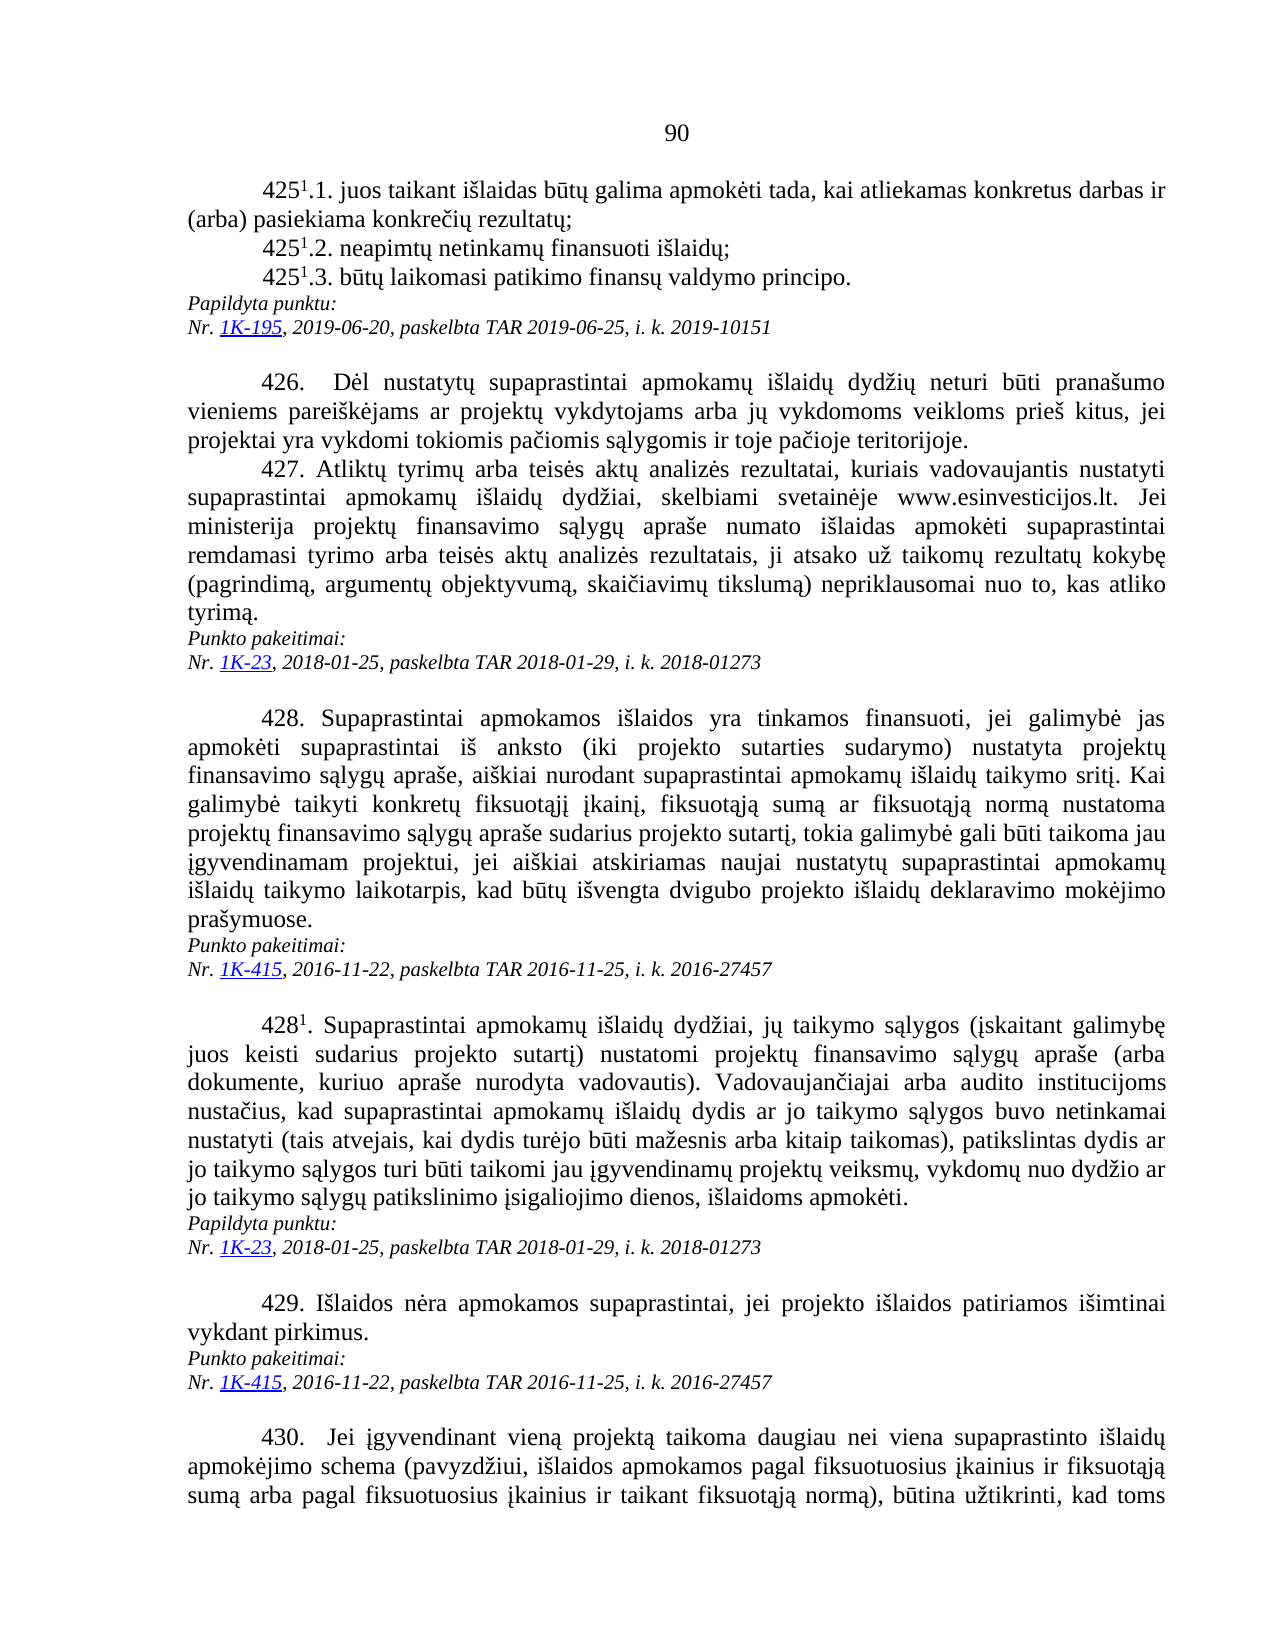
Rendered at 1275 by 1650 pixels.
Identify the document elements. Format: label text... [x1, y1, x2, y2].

text Nr. 1K-23, 2018-01-25, paskelbta TAR 2018-01-29, i. k. 2018-01273 [187, 1235, 1167, 1259]
text 4251.1. juos taikant išlaidas būtų galima apmokėti tada, kai atliekamas konkretus darbas ir (arba) pasiekiama konkrečių rezultatų; [187, 176, 1167, 233]
text 429. Išlaidos nėra apmokamos supaprastintai, jei projekto išlaidos patiriamos išimtinai vykdant pirkimus. [187, 1288, 1167, 1346]
text Nr. 1K-415, 2016-11-22, paskelbta TAR 2016-11-25, i. k. 2016-27457 [187, 1370, 1167, 1394]
text 426. Dėl nustatytų supaprastintai apmokamų išlaidų dydžių neturi būti pranašumo vieniems pareiškėjams ar projektų vykdytojams arba jų vykdomoms veikloms prieš kitus, jei projektai yra vykdomi tokiomis pačiomis sąlygomis ir toje pačioje teritorijoje. [187, 367, 1167, 454]
text 4251.2. neapimtų netinkamų finansuoti išlaidų; [187, 233, 1167, 262]
text Nr. 1K-415, 2016-11-22, paskelbta TAR 2016-11-25, i. k. 2016-27457 [187, 957, 1167, 981]
text Nr. 1K-195, 2019-06-20, paskelbta TAR 2019-06-25, i. k. 2019-10151 [187, 315, 1167, 339]
text Punkto pakeitimai: [187, 933, 1167, 957]
text 427. Atliktų tyrimų arba teisės aktų analizės rezultatai, kuriais vadovaujantis nustatyti supaprastintai apmokamų išlaidų dydžiai, skelbiami svetainėje www.esinvesticijos.lt. Jei ministerija projektų finansavimo sąlygų apraše numato išlaidas apmokėti supaprastintai remdamasi tyrimo arba teisės aktų analizės rezultatais, ji atsako už taikomų rezultatų kokybę (pagrindimą, argumentų objektyvumą, skaičiavimų tikslumą) nepriklausomai nuo to, kas atliko tyrimą. [187, 454, 1167, 626]
text 428. Supaprastintai apmokamos išlaidos yra tinkamos finansuoti, jei galimybė jas apmokėti supaprastintai iš anksto (iki projekto sutarties sudarymo) nustatyta projektų finansavimo sąlygų apraše, aiškiai nurodant supaprastintai apmokamų išlaidų taikymo sritį. Kai galimybė taikyti konkretų fiksuotąjį įkainį, fiksuotąją sumą ar fiksuotąją normą nustatoma projektų finansavimo sąlygų apraše sudarius projekto sutartį, tokia galimybė gali būti taikoma jau įgyvendinamam projektui, jei aiškiai atskiriamas naujai nustatytų supaprastintai apmokamų išlaidų taikymo laikotarpis, kad būtų išvengta dvigubo projekto išlaidų deklaravimo mokėjimo prašymuose. [187, 703, 1167, 933]
text Punkto pakeitimai: [187, 1346, 1167, 1370]
text Papildyta punktu: [187, 291, 1167, 315]
text Punkto pakeitimai: [187, 626, 1167, 650]
text 4251.3. būtų laikomasi patikimo finansų valdymo principo. [187, 262, 1167, 291]
text Papildyta punktu: [187, 1211, 1167, 1235]
text 4281. Supaprastintai apmokamų išlaidų dydžiai, jų taikymo sąlygos (įskaitant galimybę juos keisti sudarius projekto sutartį) nustatomi projektų finansavimo sąlygų apraše (arba dokumente, kuriuo apraše nurodyta vadovautis). Vadovaujančiajai arba audito institucijoms nustačius, kad supaprastintai apmokamų išlaidų dydis ar jo taikymo sąlygos buvo netinkamai nustatyti (tais atvejais, kai dydis turėjo būti mažesnis arba kitaip taikomas), patikslintas dydis ar jo taikymo sąlygos turi būti taikomi jau įgyvendinamų projektų veiksmų, vykdomų nuo dydžio ar jo taikymo sąlygų patikslinimo įsigaliojimo dienos, išlaidoms apmokėti. [187, 1010, 1167, 1211]
text Nr. 1K-23, 2018-01-25, paskelbta TAR 2018-01-29, i. k. 2018-01273 [187, 650, 1167, 674]
text 430. Jei įgyvendinant vieną projektą taikoma daugiau nei viena supaprastinto išlaidų apmokėjimo schema (pavyzdžiui, išlaidos apmokamos pagal fiksuotuosius įkainius ir fiksuotąją sumą arba pagal fiksuotuosius įkainius ir taikant fiksuotąją normą), būtina užtikrinti, kad toms [187, 1422, 1167, 1509]
